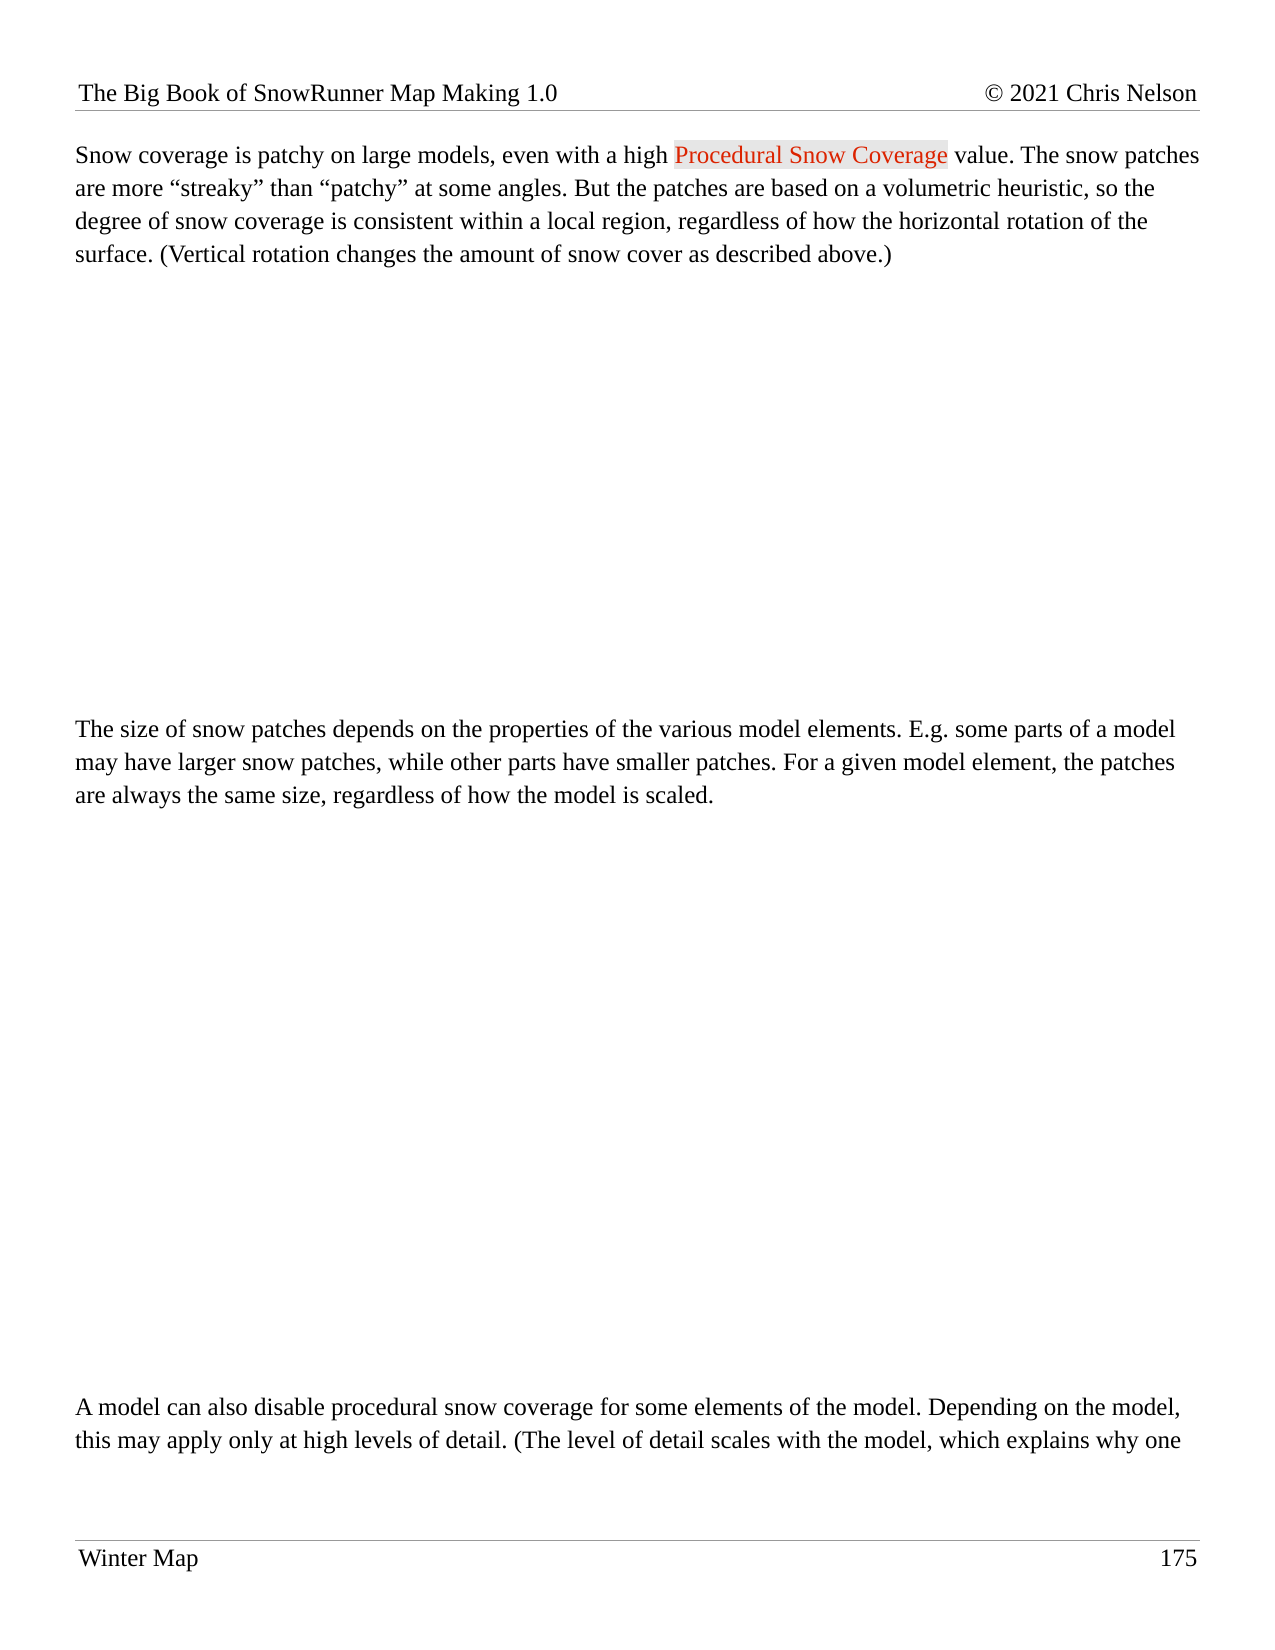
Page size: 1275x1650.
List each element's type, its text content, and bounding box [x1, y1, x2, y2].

text A model can also disable procedural snow coverage for some elements of the model. Depending on the model, this may apply only at high levels of detail. (The level of detail scales with the model, which explains why one [75, 1392, 1200, 1454]
text The size of snow patches depends on the properties of the various model elements. E.g. some parts of a model may have larger snow patches, while other parts have smaller patches. For a given model element, the patches are always the same size, regardless of how the model is scaled. [75, 714, 1200, 809]
text Snow coverage is patchy on large models, even with a high Procedural Snow Coverage value. The snow patches are more “streaky” than “patchy” at some angles. But the patches are based on a volumetric heuristic, so the degree of snow coverage is consistent within a local region, regardless of how the horizontal rotation of the surface. (Vertical rotation changes the amount of snow cover as described above.) [75, 140, 1200, 268]
